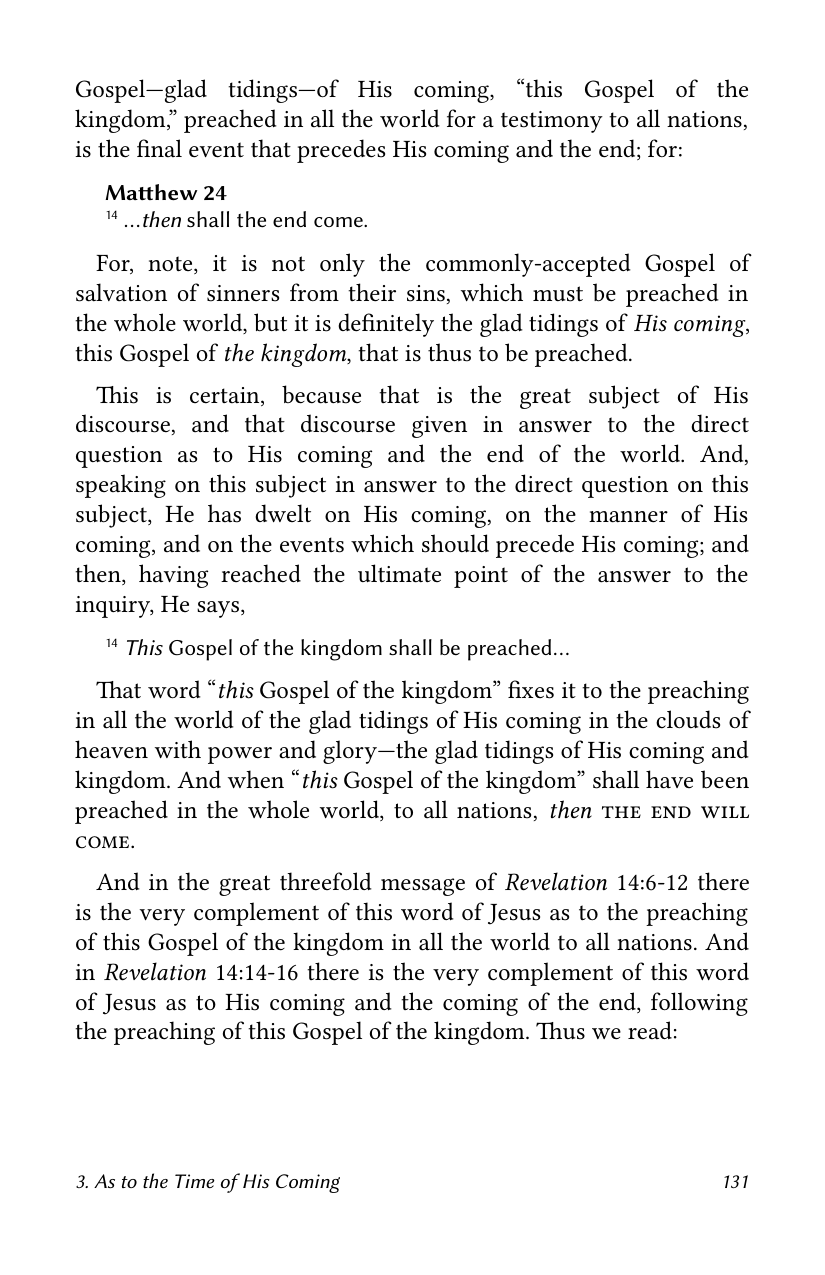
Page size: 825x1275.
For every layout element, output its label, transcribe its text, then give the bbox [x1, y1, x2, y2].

text That word “this Gospel of the kingdom” fixes it to the preaching in all the world of the glad tidings of His coming in the clouds of heaven with power and glory—the glad tidings of His coming and kingdom. And when “this Gospel of the kingdom” shall have been preached in the whole world, to all nations, then THE END WILL COME. [75, 676, 750, 854]
text And in the great threefold message of Revelation 14:6-12 there is the very complement of this word of Jesus as to the preaching of this Gospel of the kingdom in all the world to all nations. And in Revelation 14:14-16 there is the very complement of this word of Jesus as to His coming and the coming of the end, following the preaching of this Gospel of the kingdom. Thus we read: [75, 868, 750, 1046]
text This is certain, because that is the great subject of His discourse, and that discourse given in answer to the direct question as to His coming and the end of the world. And, speaking on this subject in answer to the direct question on this subject, He has dwelt on His coming, on the manner of His coming, and on the events which should precede His coming; and then, having reached the ultimate point of the answer to the inquiry, He says, [75, 381, 750, 618]
text 14 This Gospel of the kingdom shall be preached... [105, 635, 720, 661]
text 14 ...then shall the end come. [105, 207, 720, 233]
text Gospel—glad tidings—of His coming, “this Gospel of the kingdom,” preached in all the world for a testimony to all nations, is the final event that precedes His coming and the end; for: [75, 75, 750, 163]
text For, note, it is not only the commonly-accepted Gospel of salvation of sinners from their sins, which must be preached in the whole world, but it is definitely the glad tidings of His coming, this Gospel of the kingdom, that is thus to be preached. [75, 249, 750, 367]
text Matthew 24 [105, 180, 750, 206]
